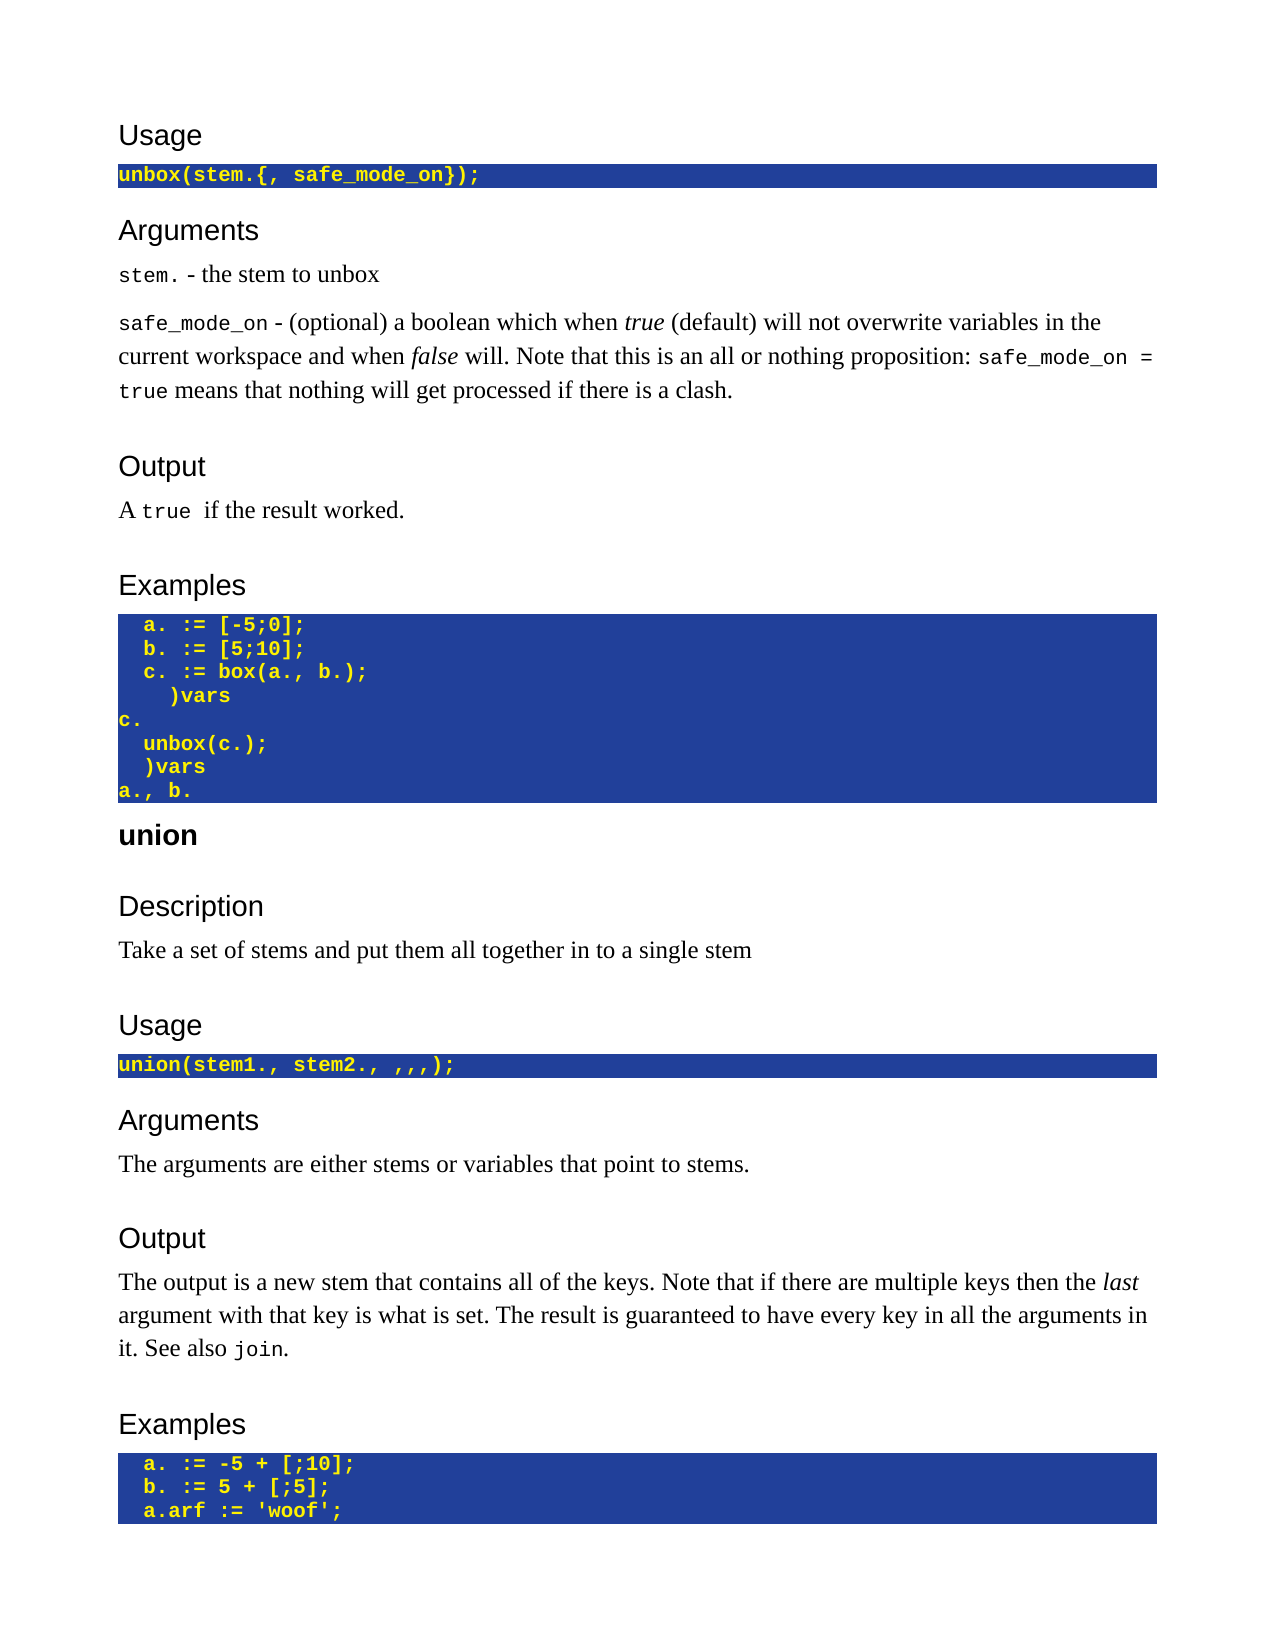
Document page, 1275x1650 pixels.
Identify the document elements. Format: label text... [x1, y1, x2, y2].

text )vars [118, 756, 1157, 780]
subtitle Arguments [118, 213, 1157, 246]
text union(stem1., stem2., ,,,); [118, 1054, 1157, 1078]
subtitle union [118, 818, 1157, 852]
subtitle Output [118, 1221, 1157, 1255]
text Take a set of stems and put them all together in to a single stem [118, 935, 1157, 964]
text unbox(c.); [118, 732, 1157, 756]
subtitle Examples [118, 1407, 1157, 1440]
text The output is a new stem that contains all of the keys. Note that if there are multiple keys then the last argument with that key is what is set. The result is guaranteed to have every key in all the arguments in it. See also join. [118, 1267, 1157, 1363]
text b. := [5;10]; [118, 638, 1157, 662]
text c. [118, 709, 1157, 732]
text a., b. [118, 780, 1157, 803]
text a. := [-5;0]; [118, 614, 1157, 638]
text unbox(stem.{, safe_mode_on}); [118, 164, 1157, 188]
subtitle Arguments [118, 1103, 1157, 1136]
text b. := 5 + [;5]; [118, 1477, 1157, 1500]
text a.arf := 'woof'; [118, 1500, 1157, 1524]
text safe_mode_on - (optional) a boolean which when true (default) will not overwrite variables in the current workspace and when false will. Note that this is an all or nothing proposition: safe_mode_on = true means that nothing will get processed if there is a clash. [118, 307, 1157, 405]
text stem. - the stem to unbox [118, 259, 1157, 288]
text A true if the result worked. [118, 495, 1157, 524]
subtitle Description [118, 889, 1157, 923]
subtitle Usage [118, 1008, 1157, 1041]
subtitle Output [118, 449, 1157, 482]
text a. := -5 + [;10]; [118, 1453, 1157, 1477]
text The arguments are either stems or variables that point to stems. [118, 1149, 1157, 1177]
text c. := box(a., b.); [118, 662, 1157, 685]
subtitle Examples [118, 568, 1157, 602]
text )vars [118, 685, 1157, 709]
subtitle Usage [118, 118, 1157, 152]
